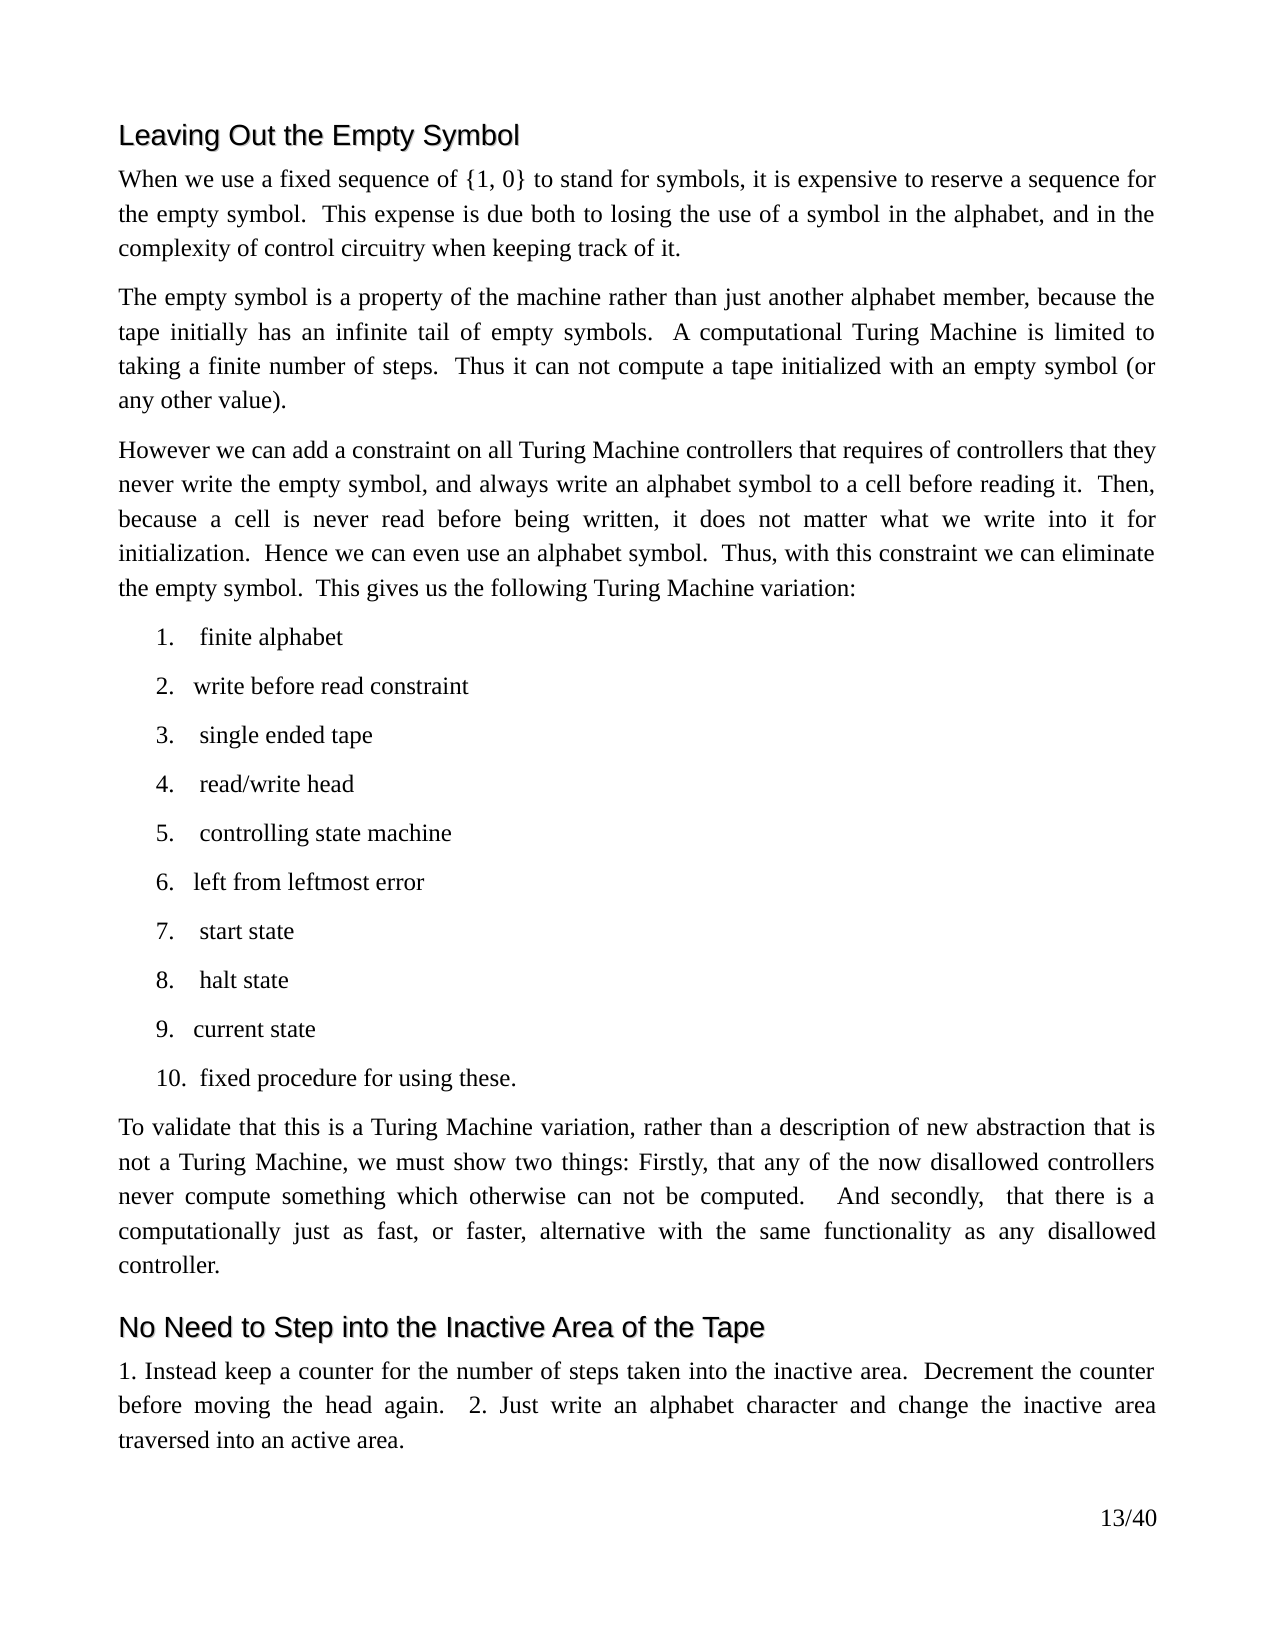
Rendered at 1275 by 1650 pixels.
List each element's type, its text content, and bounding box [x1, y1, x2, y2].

list start state [156, 916, 1157, 945]
list write before read constraint [156, 671, 1157, 699]
list current state [156, 1014, 1157, 1043]
text 1. Instead keep a counter for the number of steps taken into the inactive area. Decrement the counter before moving the head again. 2. Just write an alphabet character and change the inactive area traversed into an active area. [118, 1356, 1157, 1453]
text When we use a fixed sequence of {1, 0} to stand for symbols, it is expensive to reserve a sequence for the empty symbol. This expense is due both to losing the use of a symbol in the alphabet, and in the complexity of control circuitry when keeping track of it. [118, 164, 1157, 262]
subtitle Leaving Out the Empty Symbol [118, 118, 1157, 152]
list read/write head [156, 769, 1157, 798]
list single ended tape [156, 720, 1157, 748]
text The empty symbol is a property of the machine rather than just another alphabet member, because the tape initially has an infinite tail of empty symbols. A computational Turing Machine is limited to taking a finite number of steps. Thus it can not compute a tape initialized with an empty symbol (or any other value). [118, 282, 1157, 414]
list left from leftmost error [156, 867, 1157, 896]
text However we can add a constraint on all Turing Machine controllers that requires of controllers that they never write the empty symbol, and always write an alphabet symbol to a cell before reading it. Then, because a cell is never read before being written, it does not matter what we write into it for initialization. Hence we can even use an alphabet symbol. Thus, with this constraint we can eliminate the empty symbol. This gives us the following Turing Machine variation: [118, 435, 1157, 601]
list fixed procedure for using these. [156, 1063, 1157, 1092]
subtitle No Need to Step into the Inactive Area of the Tape [118, 1310, 1157, 1343]
list controlling state machine [156, 818, 1157, 847]
list finite alphabet [156, 622, 1157, 650]
list halt state [156, 965, 1157, 994]
text To validate that this is a Turing Machine variation, rather than a description of new abstraction that is not a Turing Machine, we must show two things: Firstly, that any of the now disallowed controllers never compute something which otherwise can not be computed. And secondly, that there is a computationally just as fast, or faster, alternative with the same functionality as any disallowed controller. [118, 1112, 1157, 1279]
